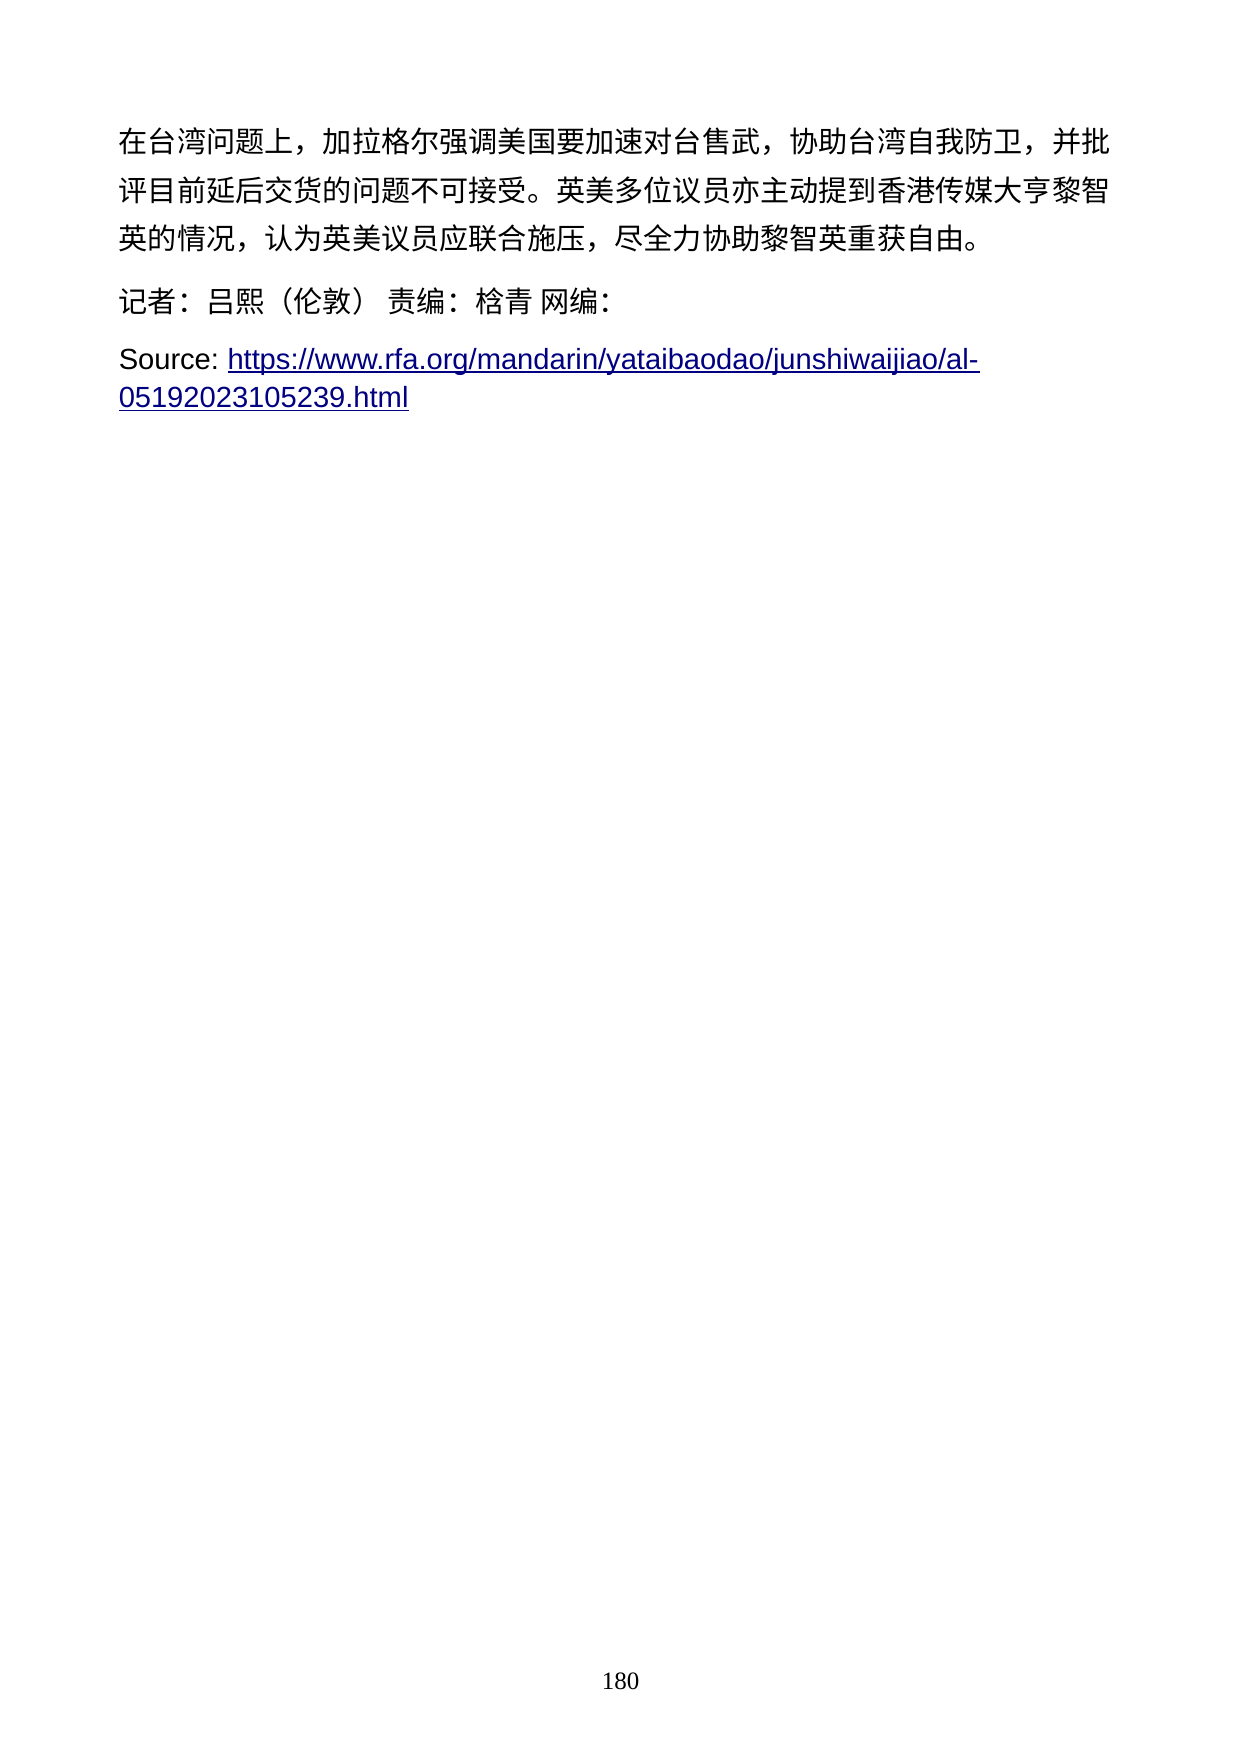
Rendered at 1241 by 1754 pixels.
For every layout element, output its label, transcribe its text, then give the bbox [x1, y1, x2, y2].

text 在台湾问题上，加拉格尔强调美国要加速对台售武，协助台湾自我防卫，并批评目前延后交货的问题不可接受。英美多位议员亦主动提到香港传媒大亨黎智英的情况，认为英美议员应联合施压，尽全力协助黎智英重获自由。 [118, 118, 1122, 258]
text 记者：吕熙（伦敦） 责编：梒青 网编： [118, 279, 1122, 321]
text Source: https://www.rfa.org/mandarin/yataibaodao/junshiwaijiao/al-05192023105239.html [118, 342, 1122, 414]
